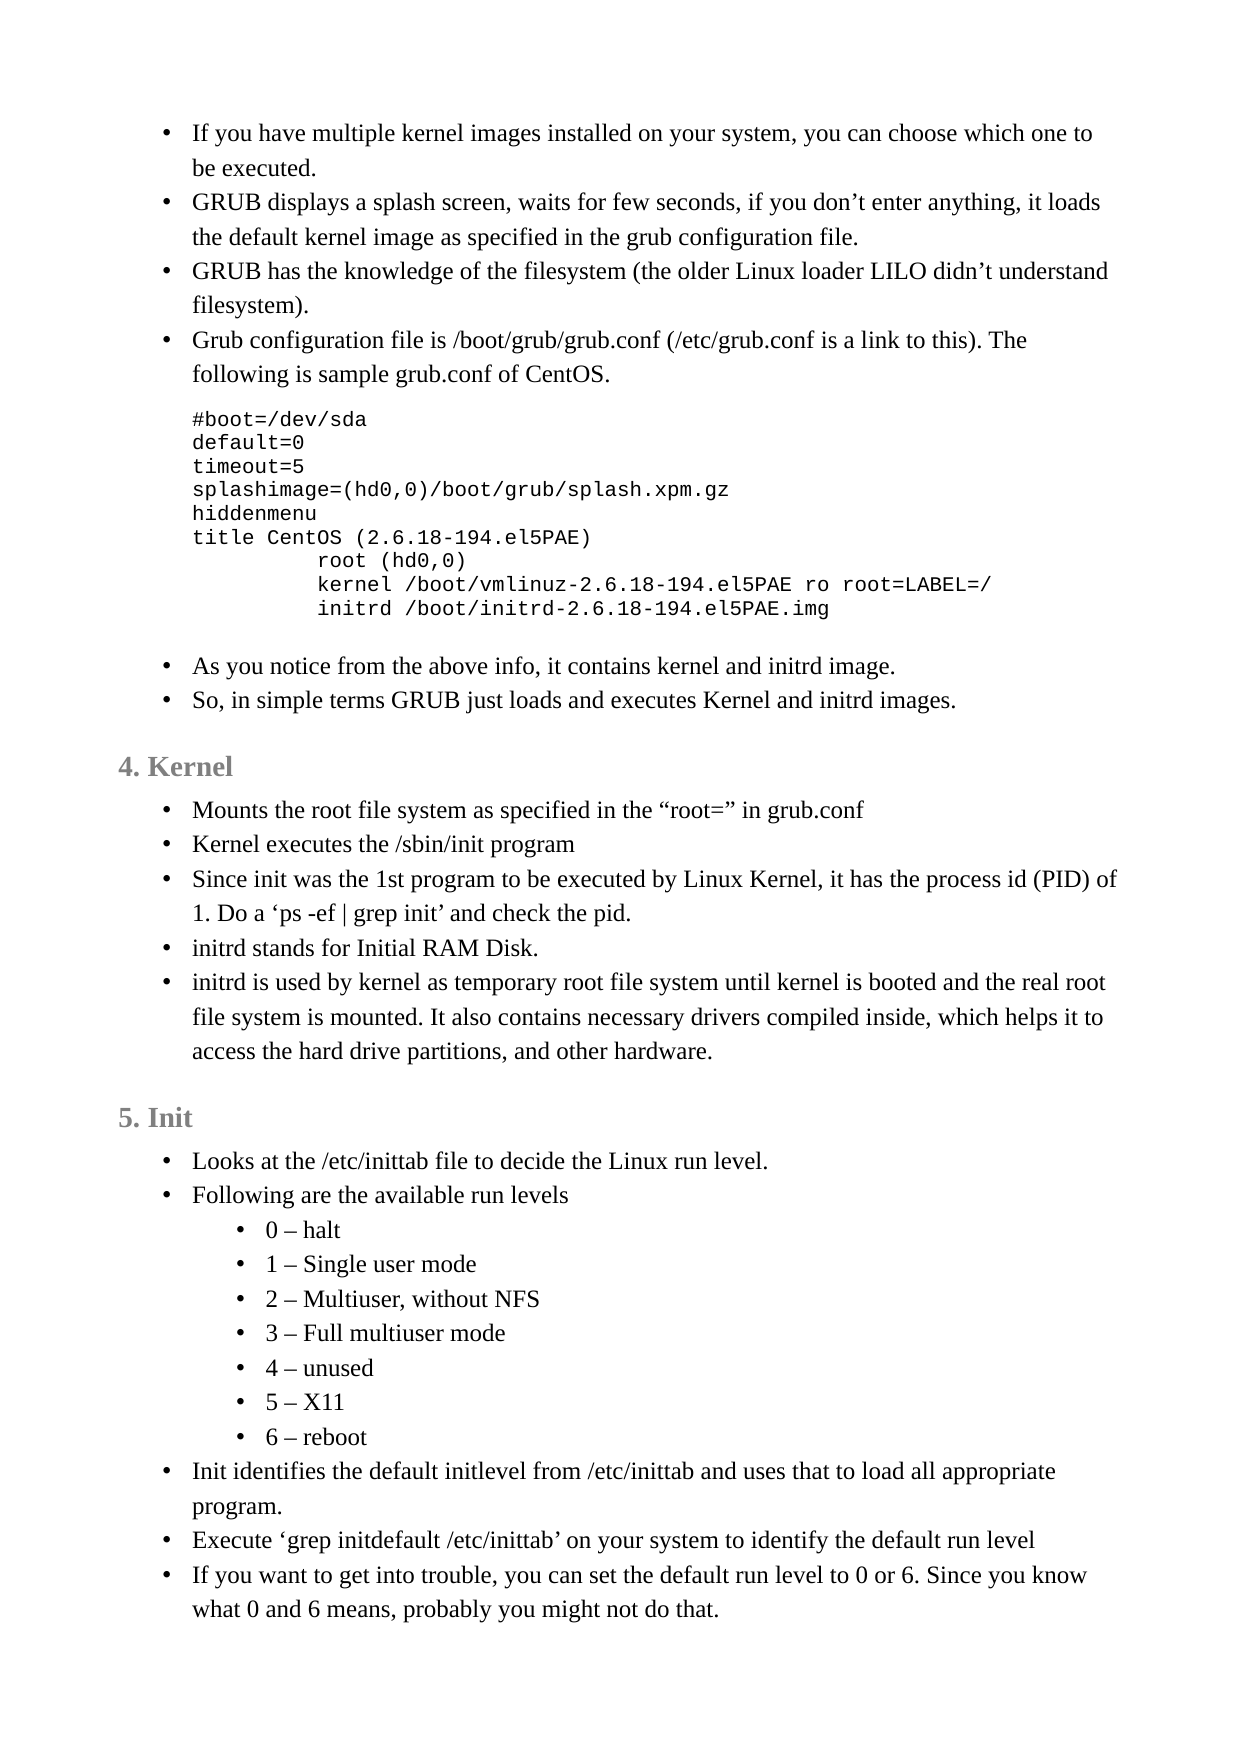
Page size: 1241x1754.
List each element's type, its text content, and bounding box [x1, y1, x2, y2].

list kernel /boot/vmlinuz-2.6.18-194.el5PAE ro root=LABEL=/ [162, 574, 1122, 598]
list So, in simple terms GRUB just loads and executes Kernel and initrd images. [162, 685, 1122, 714]
list Grub configuration file is /boot/grub/grub.conf (/etc/grub.conf is a link to this). The following is sample grub.conf of CentOS. [162, 325, 1122, 388]
list 6 – reboot [236, 1422, 1122, 1451]
list If you have multiple kernel images installed on your system, you can choose which one to be executed. [162, 118, 1122, 181]
list splashimage=(hd0,0)/boot/grub/splash.xpm.gz [162, 479, 1122, 503]
list timeout=5 [162, 456, 1122, 479]
list Mounts the root file system as specified in the “root=” in grub.conf [162, 795, 1122, 824]
list Since init was the 1st program to be executed by Linux Kernel, it has the process id (PID) of 1. Do a ‘ps -ef | grep init’ and check the pid. [162, 864, 1122, 927]
list #boot=/dev/sda [162, 408, 1122, 432]
list Kernel executes the /sbin/init program [162, 829, 1122, 858]
list Execute ‘grep initdefault /etc/inittab’ on your system to identify the default run level [162, 1525, 1122, 1554]
list initrd stands for Initial RAM Disk. [162, 933, 1122, 962]
list If you want to get into trouble, you can set the default run level to 0 or 6. Since you know what 0 and 6 means, probably you might not do that. [162, 1560, 1122, 1623]
list 1 – Single user mode [236, 1249, 1122, 1278]
list 3 – Full multiuser mode [236, 1318, 1122, 1347]
list hiddenmenu [162, 503, 1122, 527]
list title CentOS (2.6.18-194.el5PAE) [162, 527, 1122, 550]
list Looks at the /etc/inittab file to decide the Linux run level. [162, 1146, 1122, 1175]
subtitle 5. Init [118, 1100, 1122, 1133]
list initrd /boot/initrd-2.6.18-194.el5PAE.img [162, 598, 1122, 621]
list default=0 [162, 432, 1122, 456]
list initrd is used by kernel as temporary root file system until kernel is booted and the real root file system is mounted. It also contains necessary drivers compiled inside, which helps it to access the hard drive partitions, and other hardware. [162, 967, 1122, 1065]
list 4 – unused [236, 1353, 1122, 1382]
list Following are the available run levels [162, 1181, 1122, 1209]
list GRUB has the knowledge of the filesystem (the older Linux loader LILO didn’t understand filesystem). [162, 256, 1122, 319]
list 5 – X11 [236, 1387, 1122, 1416]
list root (hd0,0) [162, 550, 1122, 574]
list 0 – halt [236, 1215, 1122, 1244]
list As you notice from the above info, it contains kernel and initrd image. [162, 651, 1122, 679]
list 2 – Multiuser, without NFS [236, 1284, 1122, 1313]
subtitle 4. Kernel [118, 749, 1122, 782]
list GRUB displays a splash screen, waits for few seconds, if you don’t enter anything, it loads the default kernel image as specified in the grub configuration file. [162, 187, 1122, 250]
list Init identifies the default initlevel from /etc/inittab and uses that to load all appropriate program. [162, 1456, 1122, 1519]
